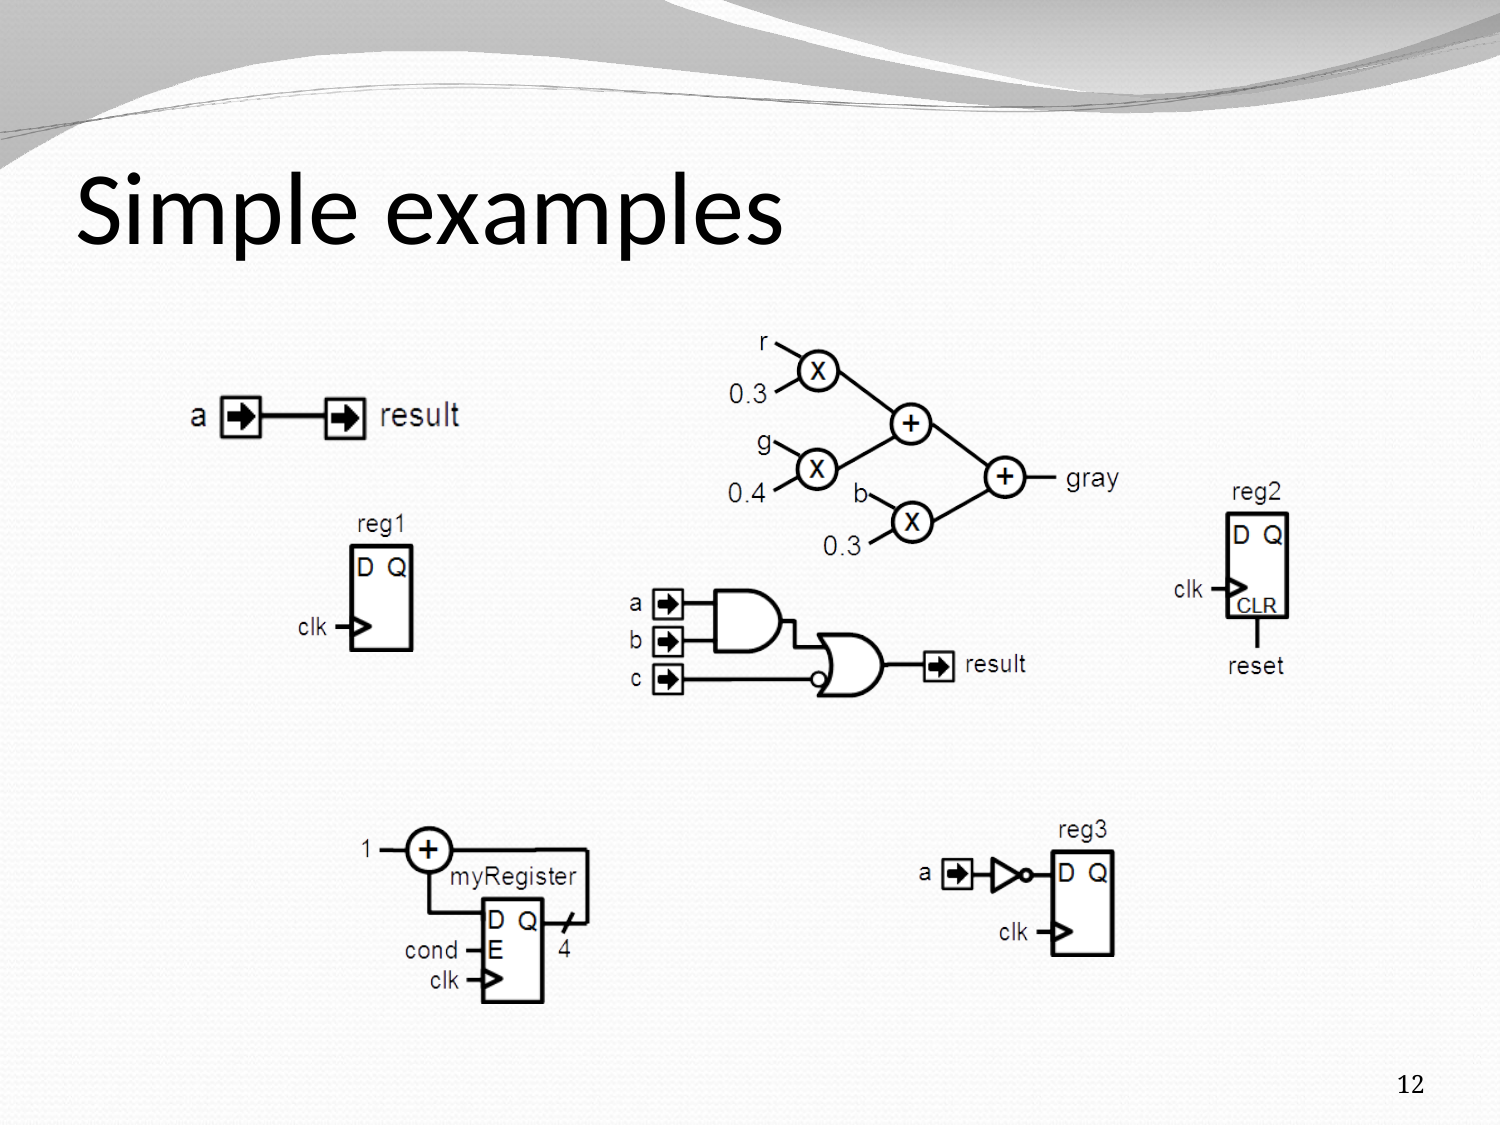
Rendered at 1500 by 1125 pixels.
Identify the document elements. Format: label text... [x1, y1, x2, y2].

text_box [1299, 1042, 1426, 1103]
title Simple examples [75, 78, 1426, 266]
picture [0, 0, 1500, 1125]
